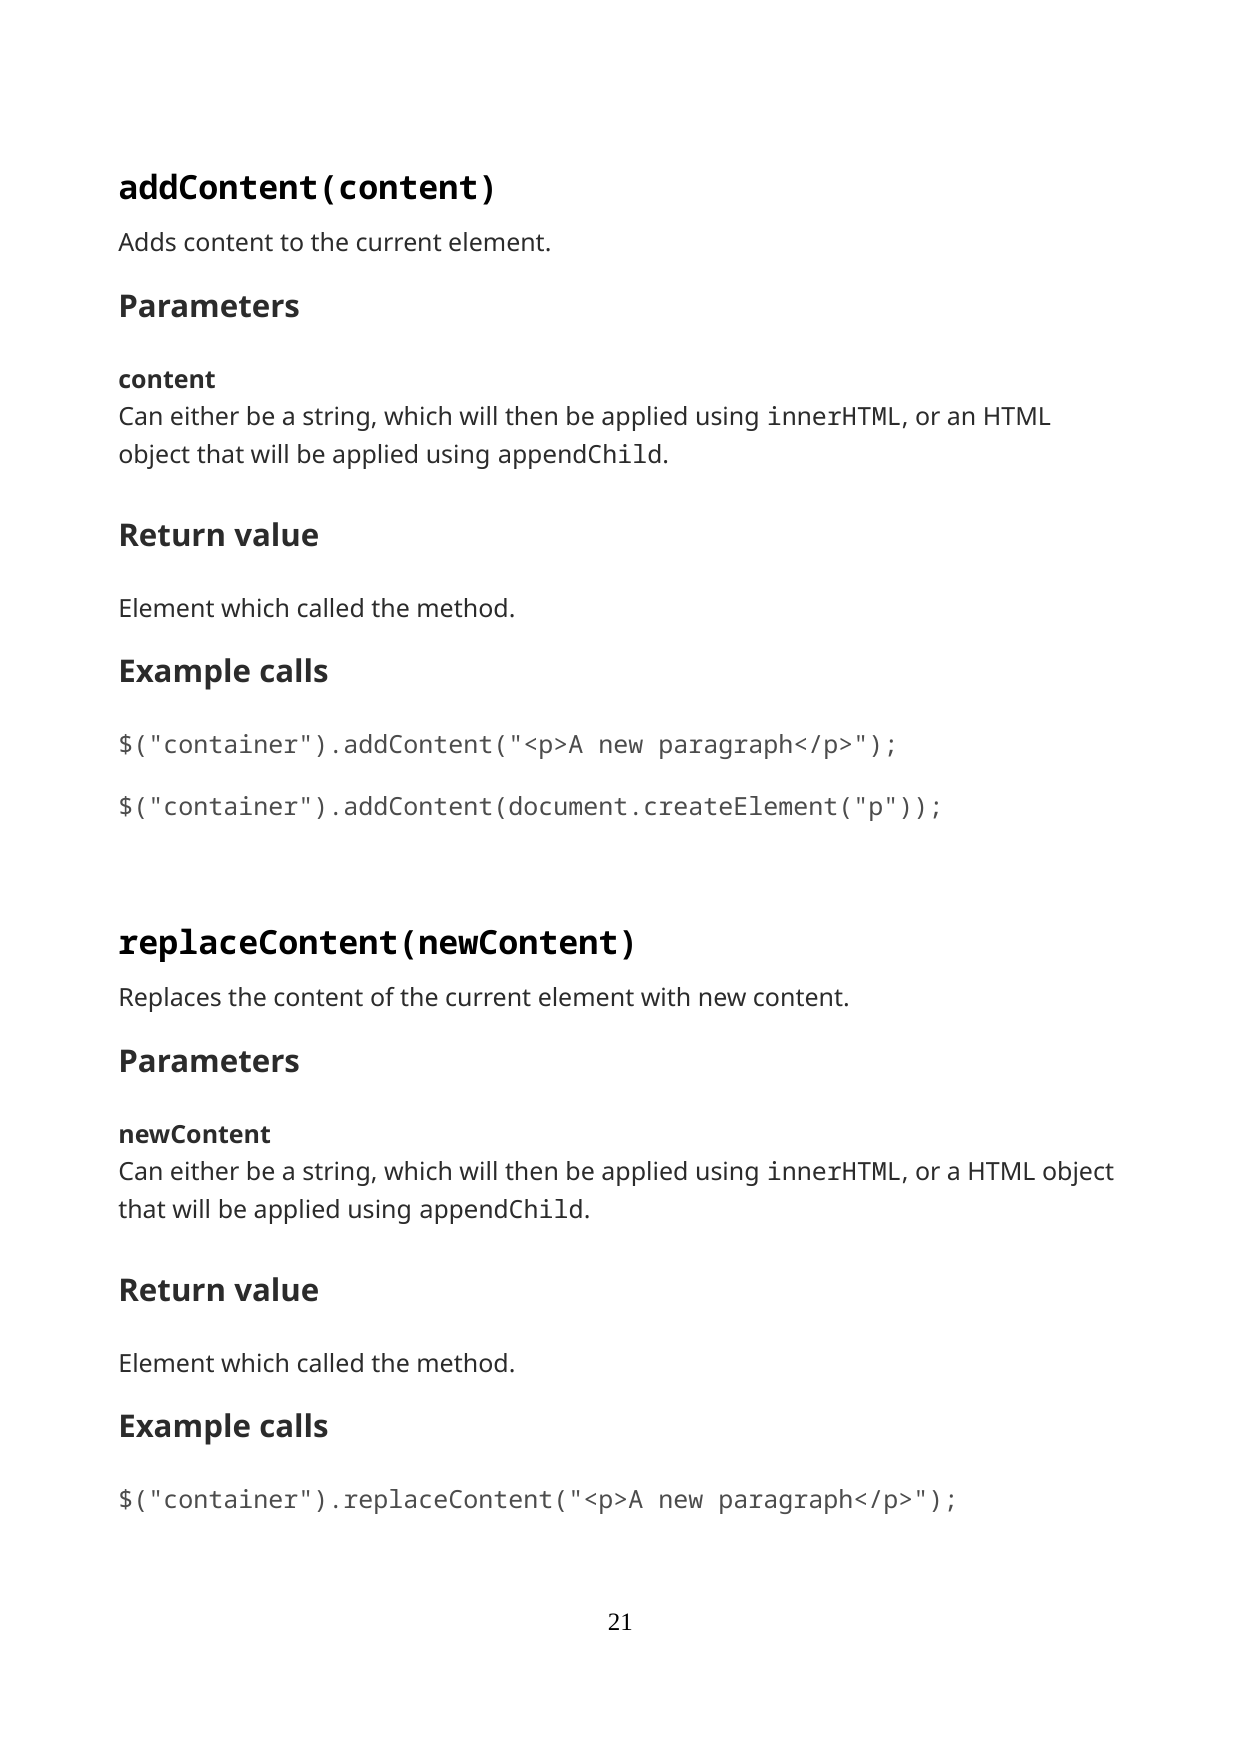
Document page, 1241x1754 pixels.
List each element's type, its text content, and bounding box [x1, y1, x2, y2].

text newContent [118, 1113, 1122, 1150]
text $("container").addContent(document.createElement("p")); [118, 786, 1122, 823]
text Adds content to the current element. [118, 221, 1122, 259]
text Example calls [118, 1404, 1122, 1447]
text content [118, 358, 1122, 395]
text Example calls [118, 649, 1122, 692]
subtitle replaceContent(newContent) [118, 873, 1122, 964]
text Replaces the content of the current element with new content. [118, 976, 1122, 1014]
text Can either be a string, which will then be applied using innerHTML, or a HTML object that will be applied using appendChild. [118, 1150, 1122, 1225]
text Return value [118, 470, 1122, 556]
text $("container").addContent("<p>A new paragraph</p>"); [118, 723, 1122, 761]
text Element which called the method. [118, 587, 1122, 624]
text $("container").replaceContent("<p>A new paragraph</p>"); [118, 1478, 1122, 1516]
text Can either be a string, which will then be applied using innerHTML, or an HTML object that will be applied using appendChild. [118, 395, 1122, 470]
text Return value [118, 1225, 1122, 1311]
text Parameters [118, 1039, 1122, 1082]
text Element which called the method. [118, 1342, 1122, 1379]
subtitle addContent(content) [118, 118, 1122, 209]
text Parameters [118, 284, 1122, 327]
